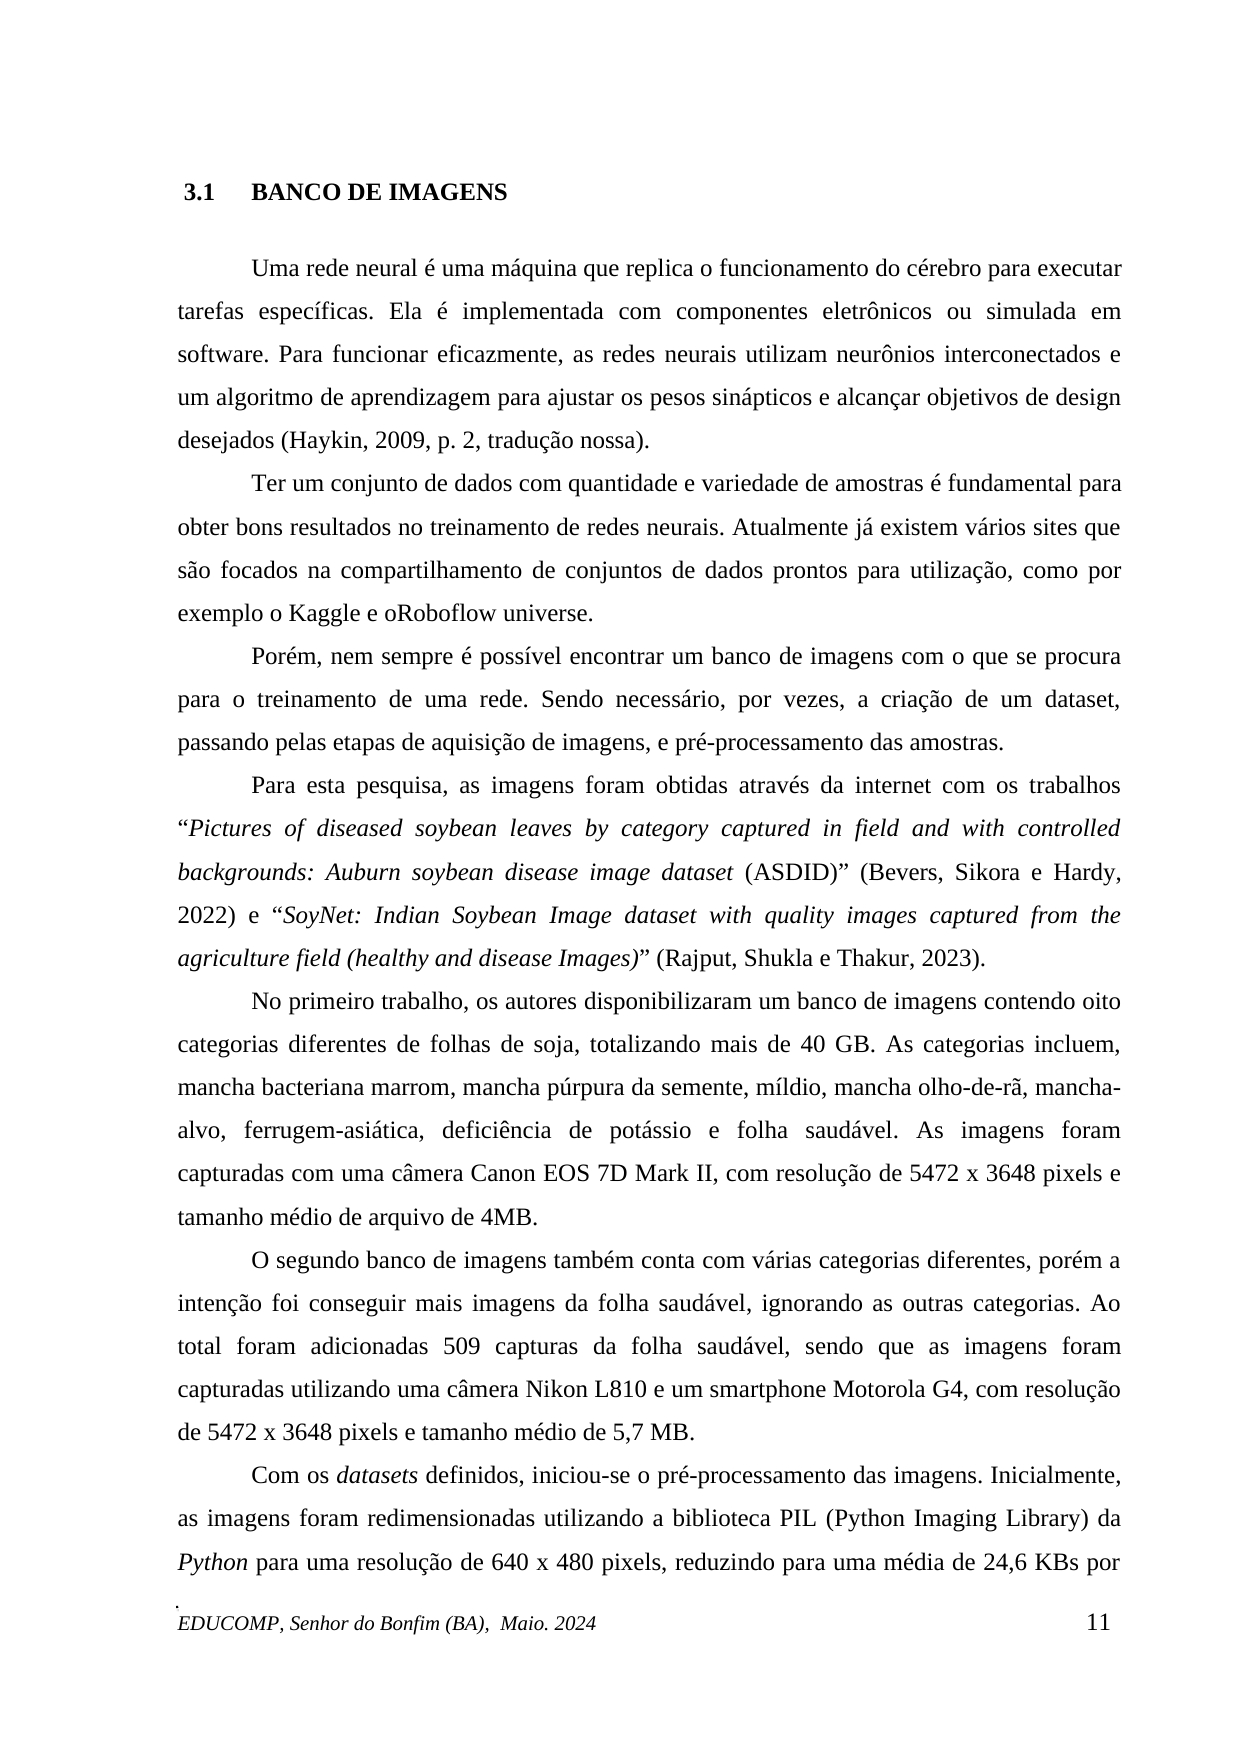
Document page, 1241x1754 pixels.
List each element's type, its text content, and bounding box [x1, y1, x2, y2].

text No primeiro trabalho, os autores disponibilizaram um banco de imagens contendo oito categorias diferentes de folhas de soja, totalizando mais de 40 GB. As categorias incluem, mancha bacteriana marrom, mancha púrpura da semente, míldio, mancha olho-de-rã, mancha-alvo, ferrugem-asiática, deficiência de potássio e folha saudável. As imagens foram capturadas com uma câmera Canon EOS 7D Mark II, com resolução de 5472 x 3648 pixels e tamanho médio de arquivo de 4MB. [177, 986, 1122, 1230]
text O segundo banco de imagens também conta com várias categorias diferentes, porém a intenção foi conseguir mais imagens da folha saudável, ignorando as outras categorias. Ao total foram adicionadas 509 capturas da folha saudável, sendo que as imagens foram capturadas utilizando uma câmera Nikon L810 e um smartphone Motorola G4, com resolução de 5472 x 3648 pixels e tamanho médio de 5,7 MB. [177, 1245, 1122, 1446]
text Com os datasets definidos, iniciou-se o pré-processamento das imagens. Inicialmente, as imagens foram redimensionadas utilizando a biblioteca PIL (Python Imaging Library) da Python para uma resolução de 640 x 480 pixels, reduzindo para uma média de 24,6 KBs por [177, 1460, 1122, 1575]
text Porém, nem sempre é possível encontrar um banco de imagens com o que se procura para o treinamento de uma rede. Sendo necessário, por vezes, a criação de um dataset, passando pelas etapas de aquisição de imagens, e pré-processamento das amostras. [177, 641, 1122, 756]
subtitle BANCO DE IMAGENS [177, 177, 1122, 206]
text Para esta pesquisa, as imagens foram obtidas através da internet com os trabalhos “Pictures of diseased soybean leaves by category captured in field and with controlled backgrounds: Auburn soybean disease image dataset (ASDID)” (Bevers, Sikora e Hardy, 2022) e “SoyNet: Indian Soybean Image dataset with quality images captured from the agriculture field (healthy and disease Images)” (Rajput, Shukla e Thakur, 2023). [177, 770, 1122, 972]
text Ter um conjunto de dados com quantidade e variedade de amostras é fundamental para obter bons resultados no treinamento de redes neurais. Atualmente já existem vários sites que são focados na compartilhamento de conjuntos de dados prontos para utilização, como por exemplo o Kaggle e oRoboflow universe. [177, 468, 1122, 627]
text Uma rede neural é uma máquina que replica o funcionamento do cérebro para executar tarefas específicas. Ela é implementada com componentes eletrônicos ou simulada em software. Para funcionar eficazmente, as redes neurais utilizam neurônios interconectados e um algoritmo de aprendizagem para ajustar os pesos sinápticos e alcançar objetivos de design desejados (Haykin, 2009, p. 2, tradução nossa). [177, 253, 1122, 454]
